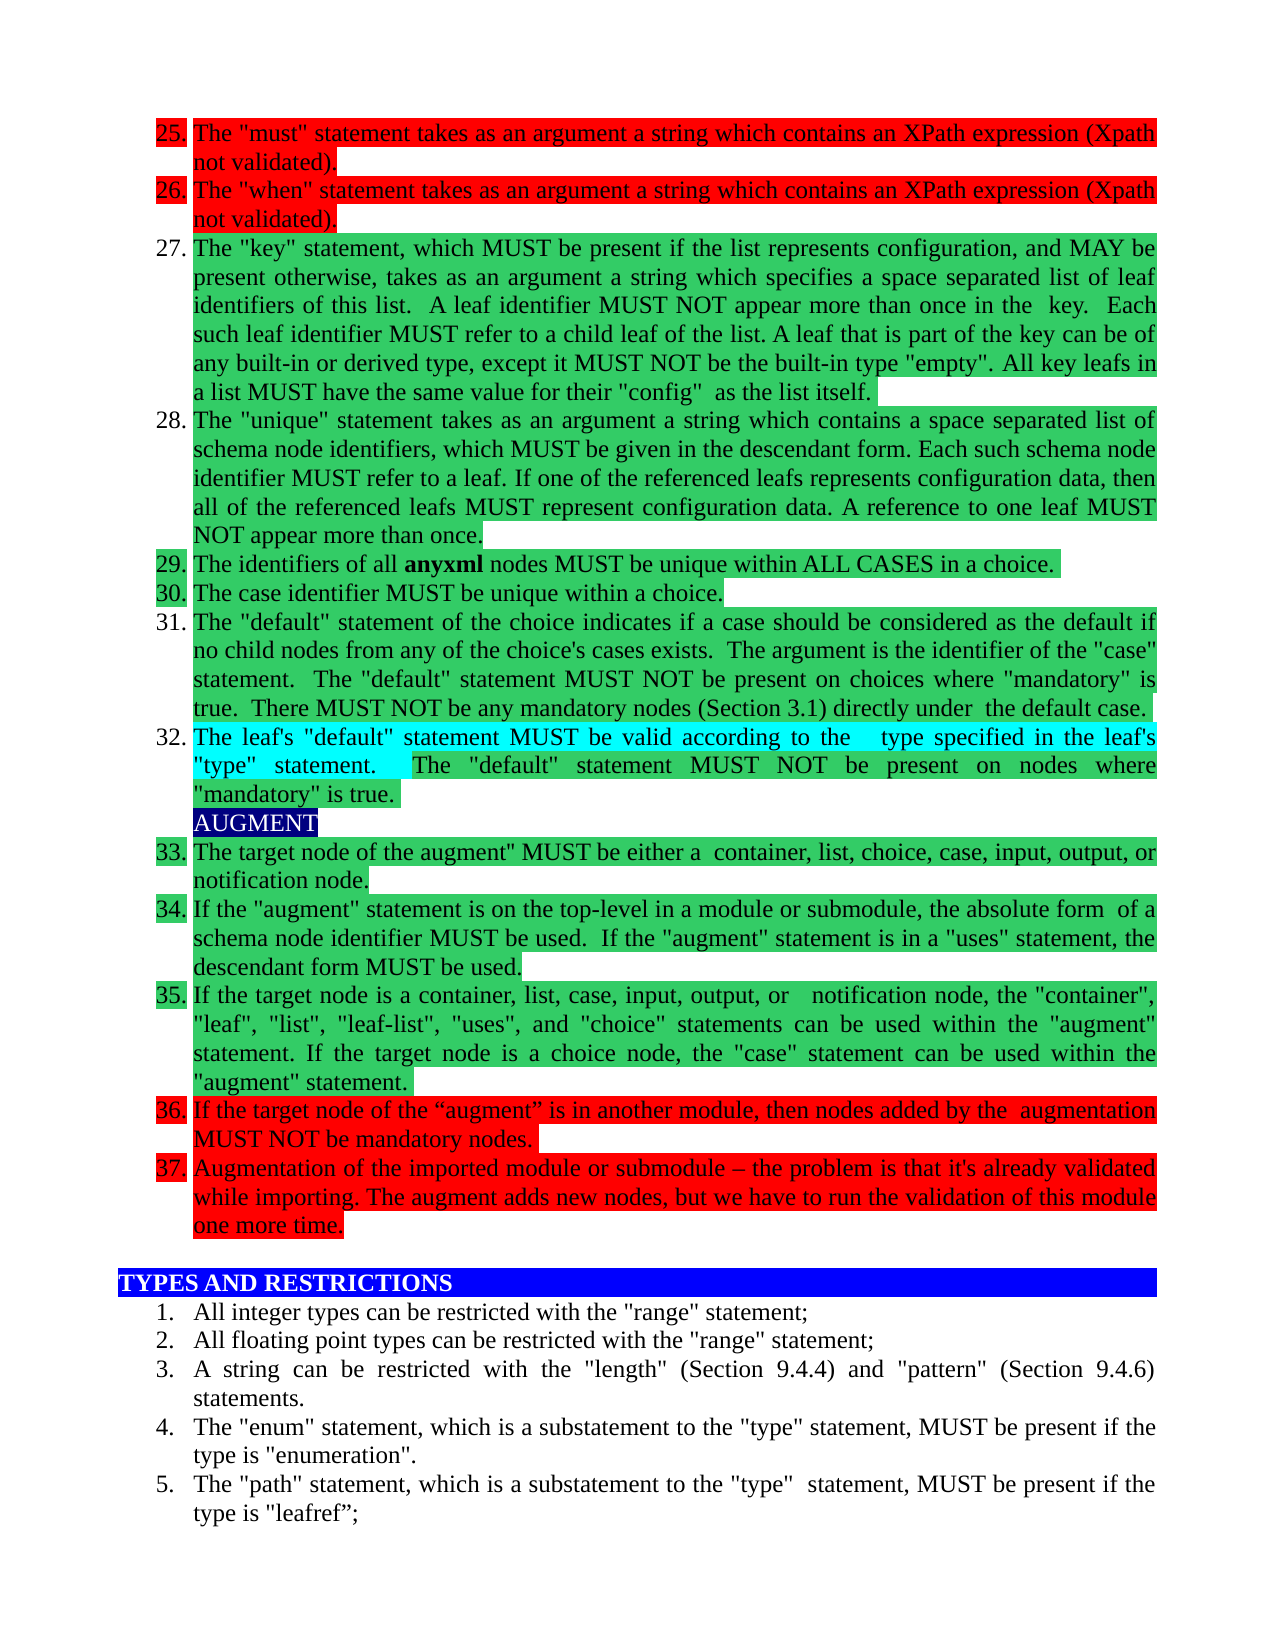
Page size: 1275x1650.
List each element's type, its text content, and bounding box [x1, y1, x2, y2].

list The target node of the augment'' MUST be either a container, list, choice, case, input, output, or notification node. [156, 837, 1157, 894]
list All floating point types can be restricted with the "range" statement; [156, 1326, 1157, 1354]
list The case identifier MUST be unique within a choice. [156, 578, 1157, 607]
list The "must" statement takes as an argument a string which contains an XPath expression (Xpath not validated). [156, 118, 1157, 176]
list The "path" statement, which is a substatement to the "type" statement, MUST be present if the type is "leafref”; [156, 1469, 1157, 1527]
list The identifiers of all anyxml nodes MUST be unique within ALL CASES in a choice. [156, 549, 1157, 578]
list The "unique" statement takes as an argument a string which contains a space separated list of schema node identifiers, which MUST be given in the descendant form. Each such schema node identifier MUST refer to a leaf. If one of the referenced leafs represents configuration data, then all of the referenced leafs MUST represent configuration data. A reference to one leaf MUST NOT appear more than once. [156, 406, 1157, 549]
list Augmentation of the imported module or submodule – the problem is that it's already validated while importing. The augment adds new nodes, but we have to run the validation of this module one more time. [156, 1153, 1157, 1239]
list The "when" statement takes as an argument a string which contains an XPath expression (Xpath not validated). [156, 176, 1157, 233]
list The "key" statement, which MUST be present if the list represents configuration, and MAY be present otherwise, takes as an argument a string which specifies a space separated list of leaf identifiers of this list. A leaf identifier MUST NOT appear more than once in the key. Each such leaf identifier MUST refer to a child leaf of the list. A leaf that is part of the key can be of any built-in or derived type, except it MUST NOT be the built-in type "empty". All key leafs in a list MUST have the same value for their "config" as the list itself. [156, 233, 1157, 406]
list AUGMENT [156, 808, 1157, 837]
list If the target node of the “augment” is in another module, then nodes added by the augmentation MUST NOT be mandatory nodes. [156, 1096, 1157, 1153]
list The leaf's "default" statement MUST be valid according to the type specified in the leaf's "type" statement. The "default" statement MUST NOT be present on nodes where "mandatory" is true. [156, 722, 1157, 808]
list A string can be restricted with the "length" (Section 9.4.4) and "pattern" (Section 9.4.6) statements. [156, 1354, 1157, 1412]
list The "default" statement of the choice indicates if a case should be considered as the default if no child nodes from any of the choice's cases exists. The argument is the identifier of the "case" statement. The "default" statement MUST NOT be present on choices where "mandatory" is true. There MUST NOT be any mandatory nodes (Section 3.1) directly under the default case. [156, 607, 1157, 722]
list All integer types can be restricted with the "range" statement; [156, 1297, 1157, 1326]
list If the target node is a container, list, case, input, output, or notification node, the "container", "leaf", "list", "leaf-list", "uses", and "choice" statements can be used within the "augment" statement. If the target node is a choice node, the "case" statement can be used within the "augment" statement. [156, 981, 1157, 1096]
list The "enum" statement, which is a substatement to the "type" statement, MUST be present if the type is "enumeration". [156, 1412, 1157, 1469]
text TYPES AND RESTRICTIONS [118, 1268, 1157, 1297]
list If the "augment" statement is on the top-level in a module or submodule, the absolute form of a schema node identifier MUST be used. If the "augment" statement is in a "uses" statement, the descendant form MUST be used. [156, 894, 1157, 981]
